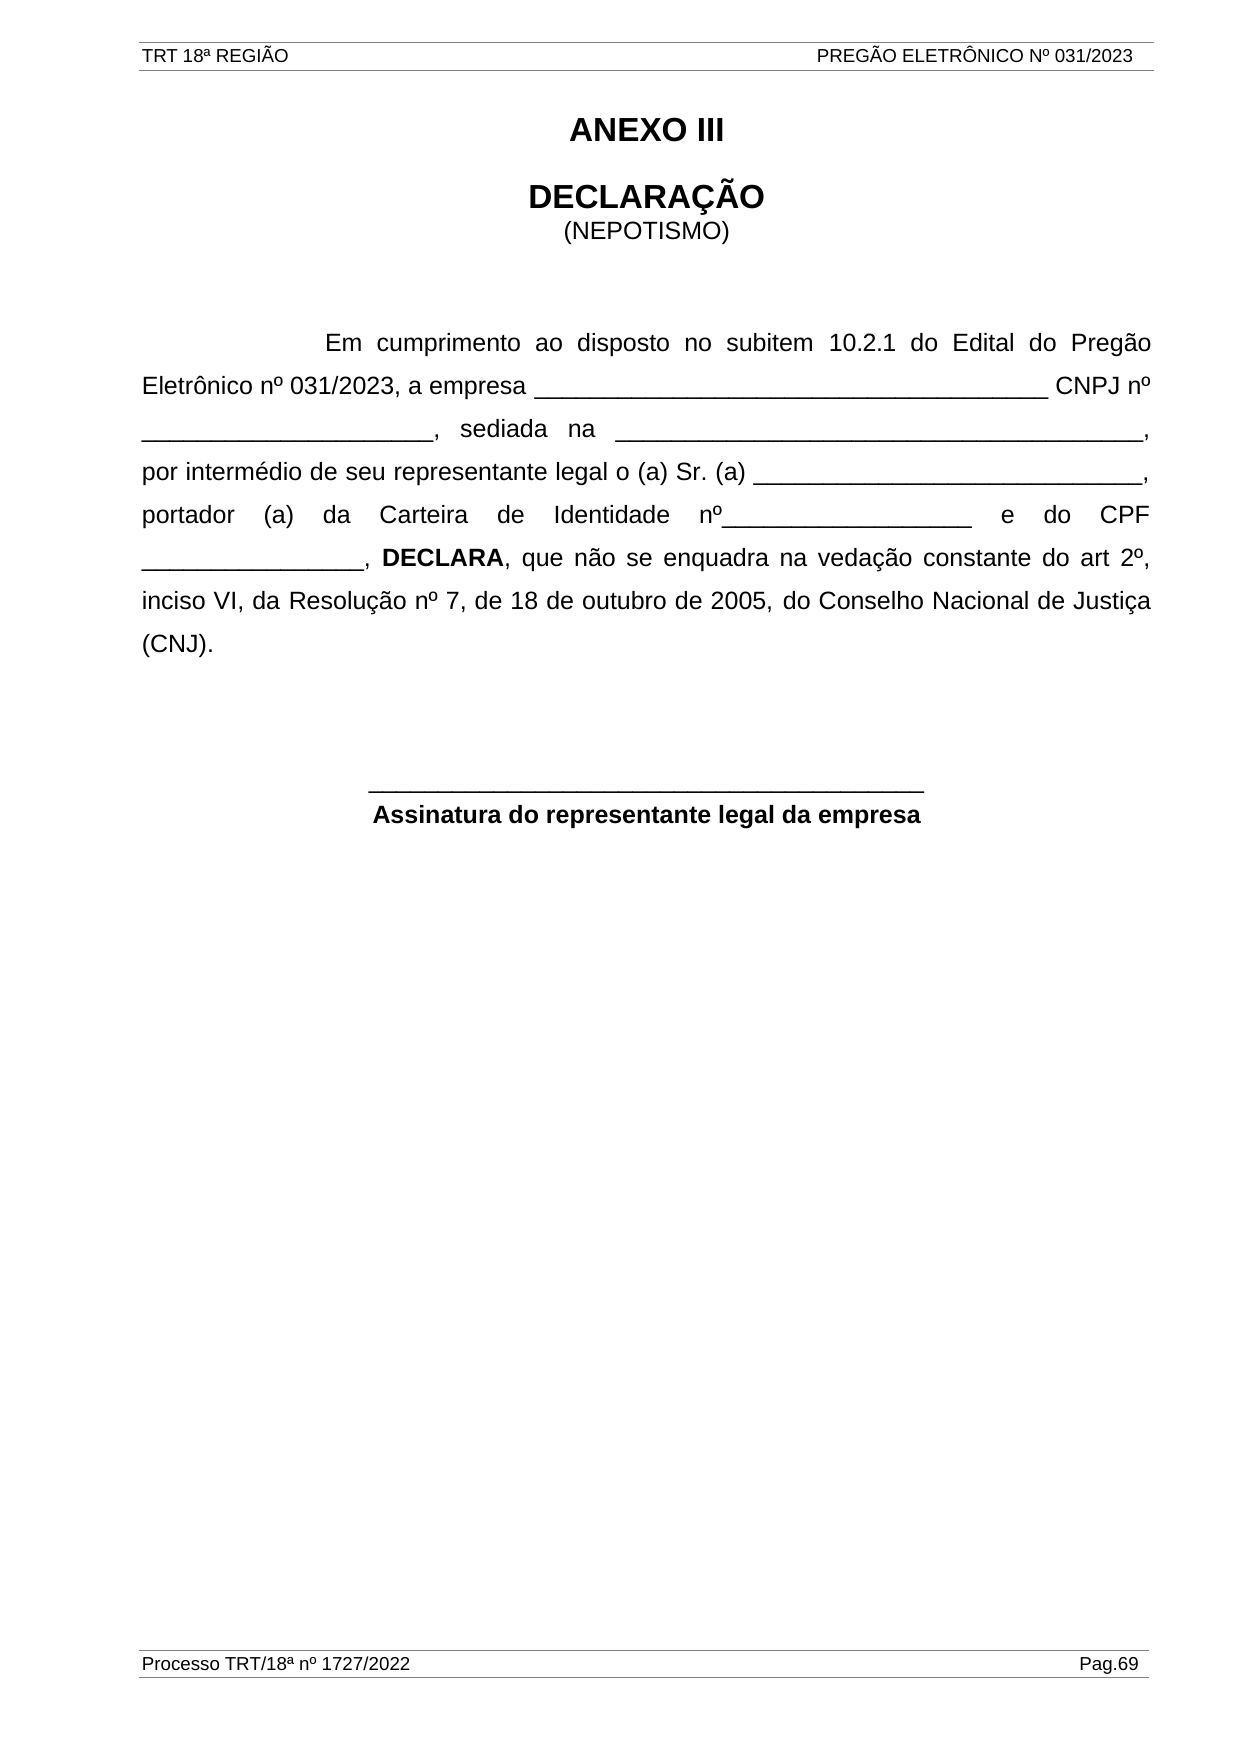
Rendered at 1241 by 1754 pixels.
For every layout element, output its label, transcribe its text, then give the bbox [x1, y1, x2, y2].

text Assinatura do representante legal da empresa [142, 793, 1152, 829]
text DECLARAÇÃO [142, 177, 1152, 216]
text ANEXO III [142, 110, 1152, 149]
text Em cumprimento ao disposto no subitem 10.2.1 do Edital do Pregão Eletrônico nº 031/2023, a empresa _____________________________________ CNPJ nº _____________________, sediada na ______________________________________, por intermédio de seu representante legal o (a) Sr. (a) ____________________________, portador (a) da Carteira de Identidade nº__________________ e do CPF ________________, DECLARA, que não se enquadra na vedação constante do art 2º, inciso VI, da Resolução nº 7, de 18 de outubro de 2005, do Conselho Nacional de Justiça (CNJ). [142, 327, 1152, 658]
text (NEPOTISMO) [142, 216, 1152, 245]
text ________________________________________ [142, 765, 1152, 793]
